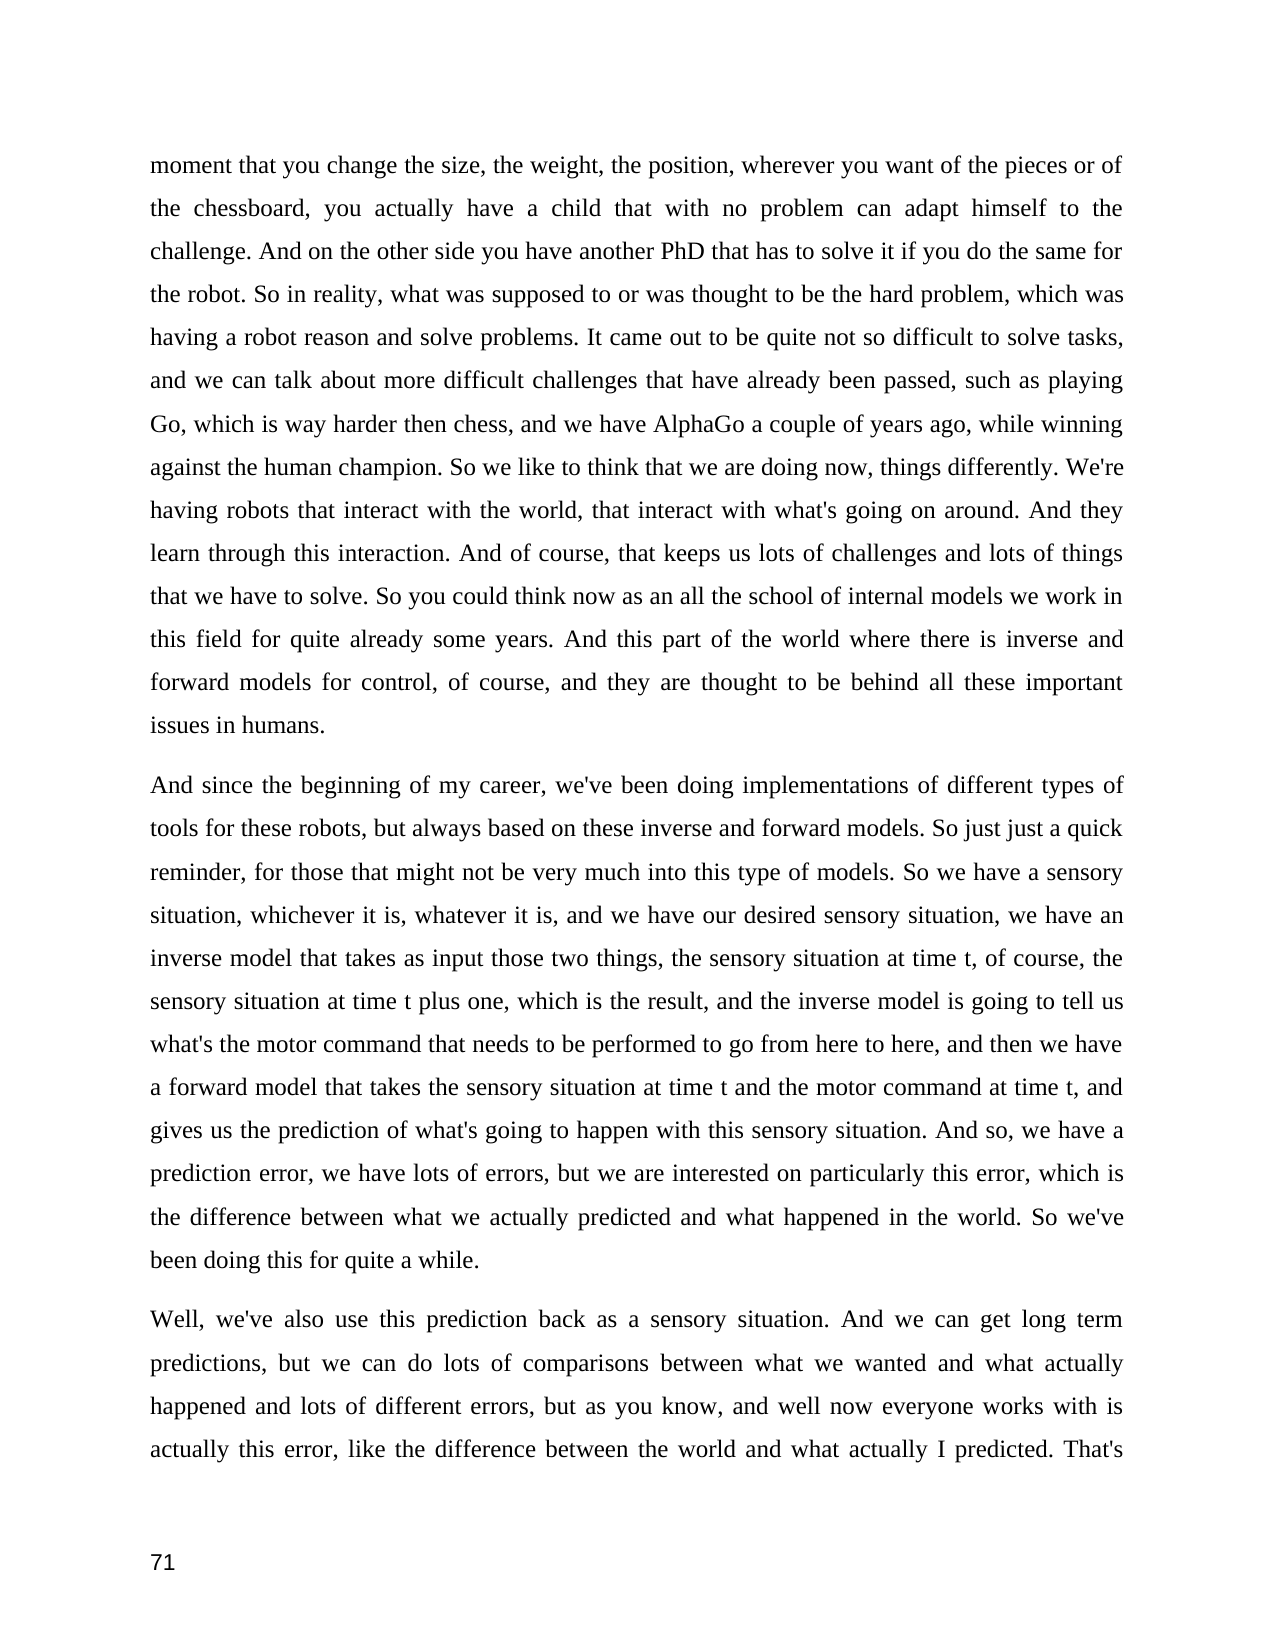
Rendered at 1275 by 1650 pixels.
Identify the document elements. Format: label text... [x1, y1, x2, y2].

text moment that you change the size, the weight, the position, wherever you want of the pieces or of the chessboard, you actually have a child that with no problem can adapt himself to the challenge. And on the other side you have another PhD that has to solve it if you do the same for the robot. So in reality, what was supposed to or was thought to be the hard problem, which was having a robot reason and solve problems. It came out to be quite not so difficult to solve tasks, and we can talk about more difficult challenges that have already been passed, such as playing Go, which is way harder then chess, and we have AlphaGo a couple of years ago, while winning against the human champion. So we like to think that we are doing now, things differently. We're having robots that interact with the world, that interact with what's going on around. And they learn through this interaction. And of course, that keeps us lots of challenges and lots of things that we have to solve. So you could think now as an all the school of internal models we work in this field for quite already some years. And this part of the world where there is inverse and forward models for control, of course, and they are thought to be behind all these important issues in humans. [150, 150, 1125, 739]
text And since the beginning of my career, we've been doing implementations of different types of tools for these robots, but always based on these inverse and forward models. So just just a quick reminder, for those that might not be very much into this type of models. So we have a sensory situation, whichever it is, whatever it is, and we have our desired sensory situation, we have an inverse model that takes as input those two things, the sensory situation at time t, of course, the sensory situation at time t plus one, which is the result, and the inverse model is going to tell us what's the motor command that needs to be performed to go from here to here, and then we have a forward model that takes the sensory situation at time t and the motor command at time t, and gives us the prediction of what's going to happen with this sensory situation. And so, we have a prediction error, we have lots of errors, but we are interested on particularly this error, which is the difference between what we actually predicted and what happened in the world. So we've been doing this for quite a while. [150, 770, 1125, 1273]
text Well, we've also use this prediction back as a sensory situation. And we can get long term predictions, but we can do lots of comparisons between what we wanted and what actually happened and lots of different errors, but as you know, and well now everyone works with is actually this error, like the difference between the world and what actually I predicted. That's [150, 1304, 1125, 1463]
